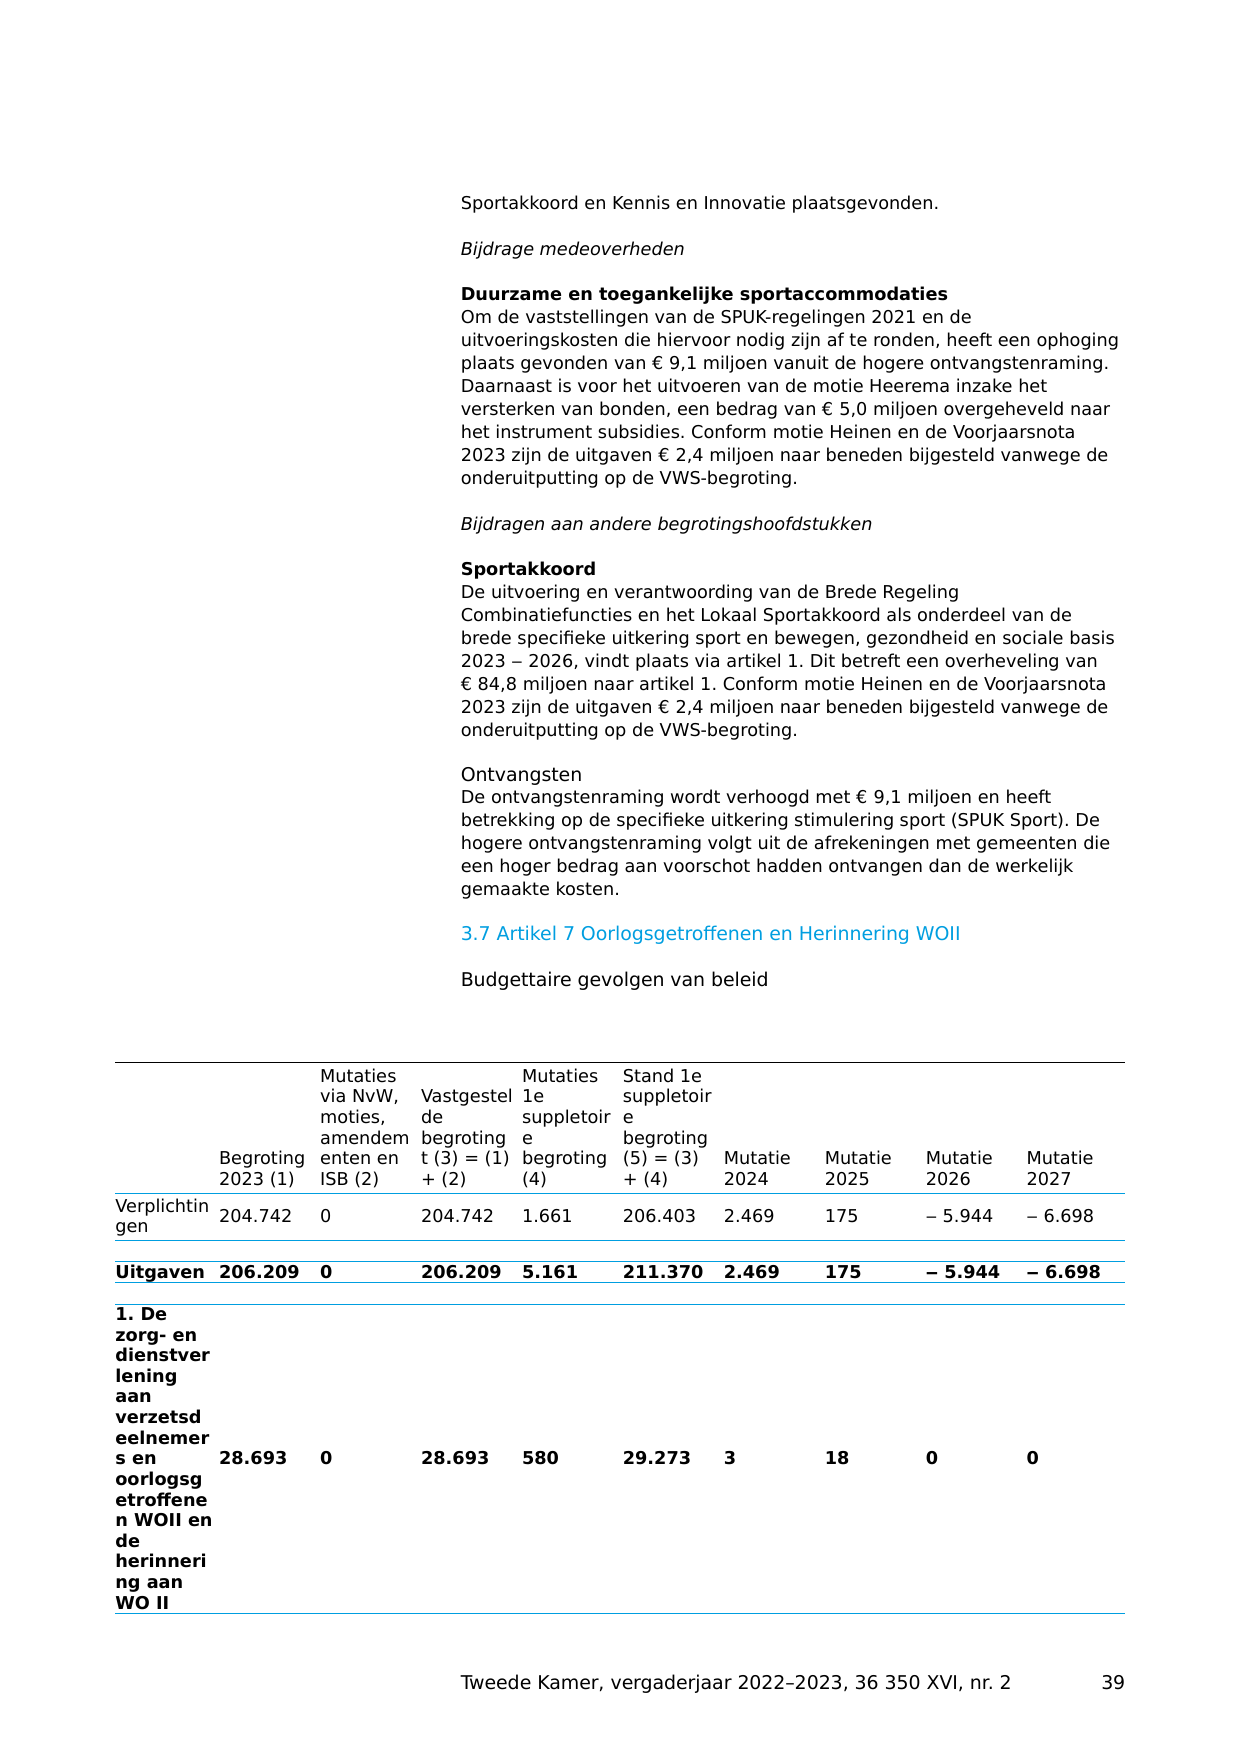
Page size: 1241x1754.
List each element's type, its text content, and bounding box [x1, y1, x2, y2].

table_cell [317, 1283, 418, 1303]
table_cell 206.209 [418, 1262, 519, 1282]
table_cell Begroting 2023 (1) [216, 1063, 317, 1192]
table_cell [216, 1283, 317, 1303]
table_cell [620, 1283, 721, 1303]
table_cell [115, 1283, 216, 1303]
table_cell 0 [317, 1305, 418, 1613]
text Sportakkoord en Kennis en Innovatie plaatsgevonden. [461, 191, 1125, 214]
table_cell ‒ 5.944 [923, 1262, 1023, 1282]
table_cell [418, 1241, 519, 1261]
table_cell 204.742 [418, 1194, 519, 1240]
table_cell 204.742 [216, 1194, 317, 1240]
table_cell ‒ 6.698 [1024, 1262, 1125, 1282]
table_cell Mutatie 2027 [1024, 1063, 1125, 1192]
table_cell 0 [317, 1262, 418, 1282]
text Bijdrage medeoverheden [461, 237, 1125, 259]
table_cell Mutaties via NvW, moties, amendementen en ISB (2) [317, 1063, 418, 1192]
table_cell ‒ 5.944 [923, 1194, 1023, 1240]
table_header Tabel 9 Budgettaire gevolgen van beleid artikel 7 Oorlogsgetroffenen en Herinnering WOII (bedragen x € 1.000) [115, 1014, 1125, 1062]
table_cell 0 [1024, 1305, 1125, 1613]
text Sportakkoord De uitvoering en verantwoording van de Brede Regeling Combinatiefuncties en het Lokaal Sportakkoord als onderdeel van de brede specifieke uitkering sport en bewegen, gezondheid en sociale basis 2023 ‒ 2026, vindt plaats via artikel 1. Dit betreft een overheveling van € 84,8 miljoen naar artikel 1. Conform motie Heinen en de Voorjaarsnota 2023 zijn de uitgaven € 2,4 miljoen naar beneden bijgesteld vanwege de onderuitputting op de VWS-begroting. [461, 557, 1125, 741]
table_cell 5.161 [519, 1262, 620, 1282]
text Duurzame en toegankelijke sportaccommodaties Om de vaststellingen van de SPUK-regelingen 2021 en de uitvoeringskosten die hiervoor nodig zijn af te ronden, heeft een ophoging plaats gevonden van € 9,1 miljoen vanuit de hogere ontvangstenraming. Daarnaast is voor het uitvoeren van de motie Heerema inzake het versterken van bonden, een bedrag van € 5,0 miljoen overgeheveld naar het instrument subsidies. Conform motie Heinen en de Voorjaarsnota 2023 zijn de uitgaven € 2,4 miljoen naar beneden bijgesteld vanwege de onderuitputting op de VWS-begroting. [461, 282, 1125, 489]
table_cell 3 [721, 1305, 822, 1613]
title Ontvangsten [461, 764, 1125, 786]
table_cell 206.209 [216, 1262, 317, 1282]
table_cell 28.693 [418, 1305, 519, 1613]
table_cell 175 [822, 1194, 923, 1240]
table_cell [923, 1283, 1023, 1303]
table_cell [317, 1241, 418, 1261]
table_cell [519, 1241, 620, 1261]
title 3.7 Artikel 7 Oorlogsgetroffenen en Herinnering WOII [461, 923, 1125, 945]
table_cell 206.403 [620, 1194, 721, 1240]
table_cell Mutaties 1e suppletoire begroting (4) [519, 1063, 620, 1192]
table_cell [721, 1241, 822, 1261]
table_cell 29.273 [620, 1305, 721, 1613]
table_cell 211.370 [620, 1262, 721, 1282]
table_cell 28.693 [216, 1305, 317, 1613]
table_cell [923, 1241, 1023, 1261]
table_cell Mutatie 2026 [923, 1063, 1023, 1192]
table_cell 0 [923, 1305, 1023, 1613]
table_cell Mutatie 2025 [822, 1063, 923, 1192]
table_cell 1. De zorg- en dienstverlening aan verzetsdeelnemers en oorlogsgetroffenen WOII en de herinnering aan WO II [115, 1305, 216, 1613]
table_cell [822, 1241, 923, 1261]
table_cell 175 [822, 1262, 923, 1282]
table_cell 580 [519, 1305, 620, 1613]
table_cell [1024, 1241, 1125, 1261]
table_cell 2.469 [721, 1194, 822, 1240]
table_cell [822, 1283, 923, 1303]
title Budgettaire gevolgen van beleid [461, 969, 1125, 991]
table_cell [721, 1283, 822, 1303]
table_cell [115, 1063, 216, 1192]
table_cell Mutatie 2024 [721, 1063, 822, 1192]
table_cell [620, 1241, 721, 1261]
table_cell 2.469 [721, 1262, 822, 1282]
table_cell ‒ 6.698 [1024, 1194, 1125, 1240]
table_cell Vastgestelde begroting t (3) = (1) + (2) [418, 1063, 519, 1192]
text De ontvangstenraming wordt verhoogd met € 9,1 miljoen en heeft betrekking op de specifieke uitkering stimulering sport (SPUK Sport). De hogere ontvangstenraming volgt uit de afrekeningen met gemeenten die een hoger bedrag aan voorschot hadden ontvangen dan de werkelijk gemaakte kosten. [461, 786, 1125, 900]
table_cell 18 [822, 1305, 923, 1613]
table_cell [418, 1283, 519, 1303]
table_cell Verplichtingen [115, 1194, 216, 1240]
table_cell Uitgaven [115, 1262, 216, 1282]
table_cell 0 [317, 1194, 418, 1240]
table_cell [519, 1283, 620, 1303]
table_cell [115, 1241, 216, 1261]
text Bijdragen aan andere begrotingshoofdstukken [461, 512, 1125, 534]
table_cell [216, 1241, 317, 1261]
table_cell [1024, 1283, 1125, 1303]
table_cell Stand 1e suppletoire begroting (5) = (3) + (4) [620, 1063, 721, 1192]
table_cell 1.661 [519, 1194, 620, 1240]
